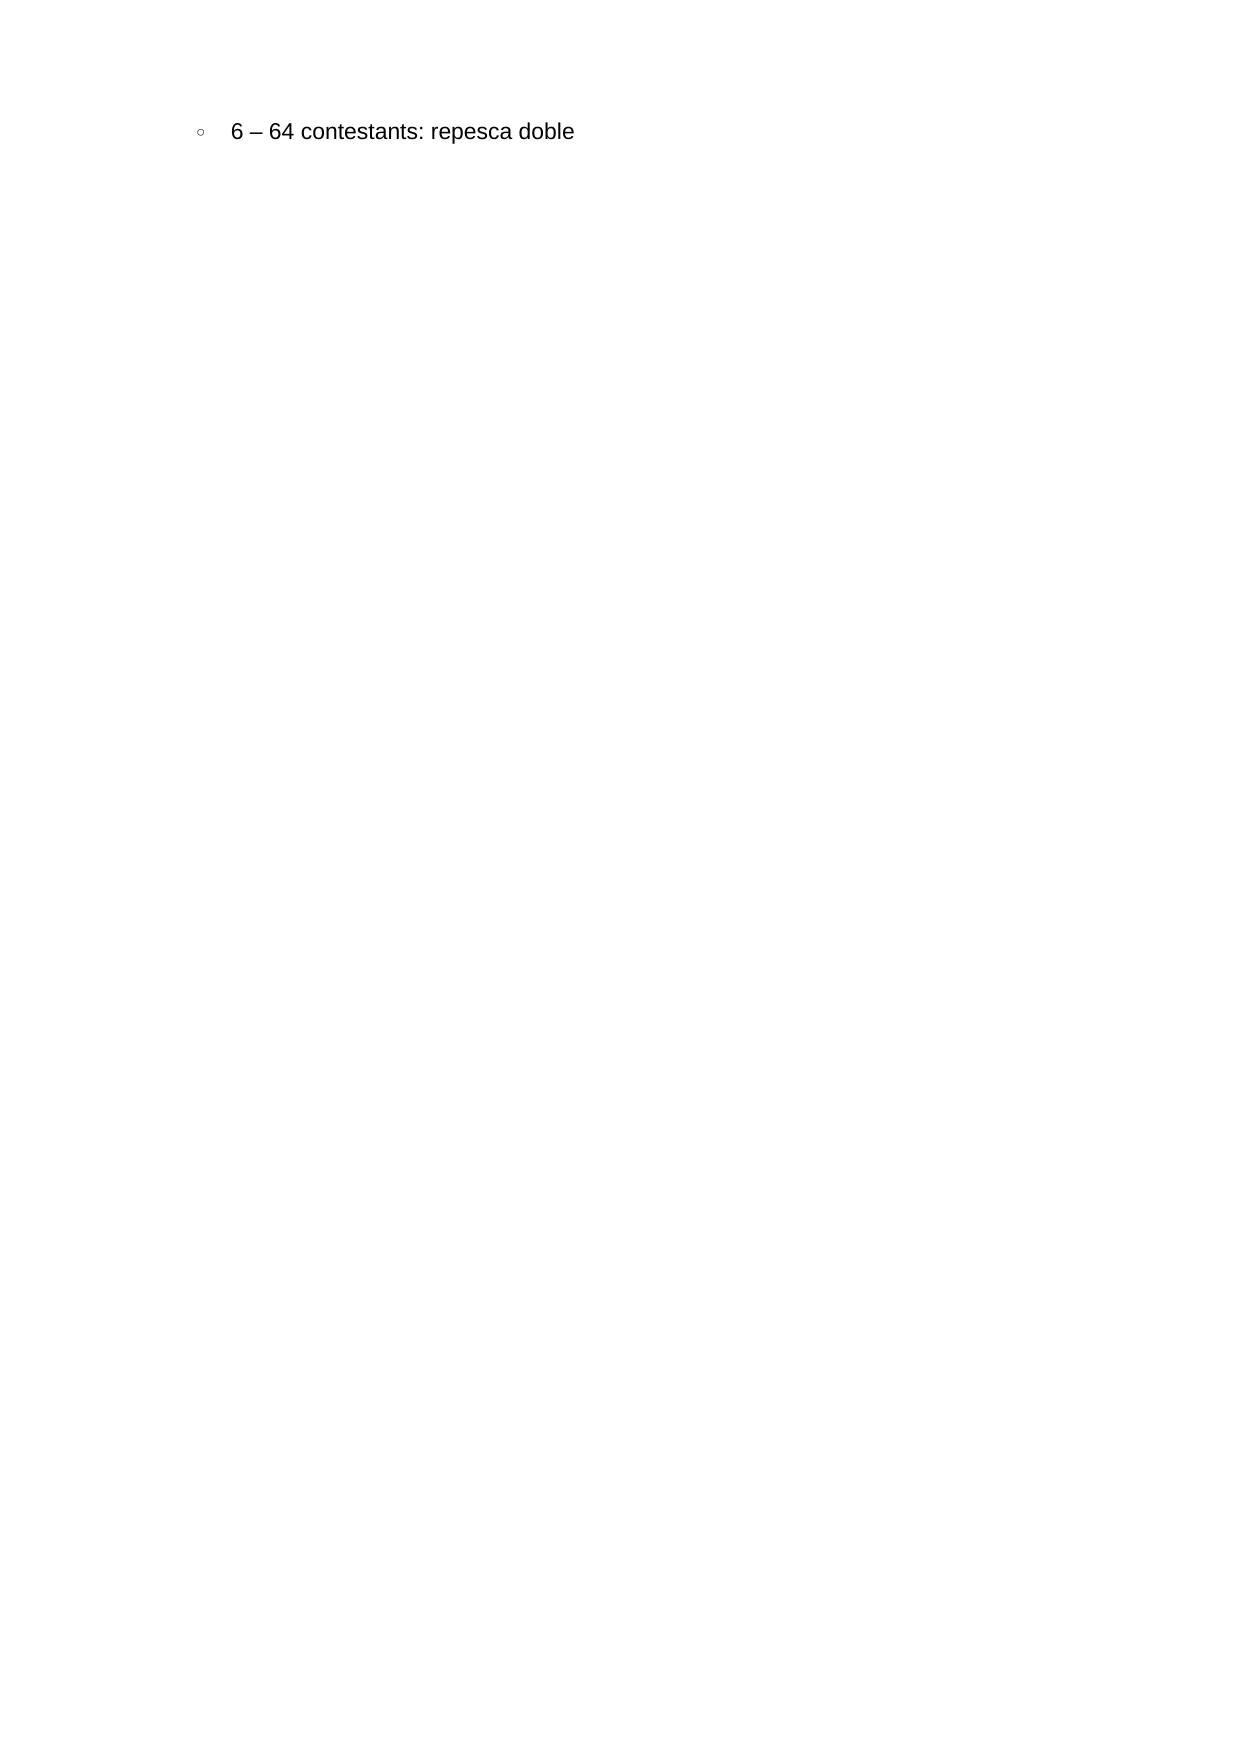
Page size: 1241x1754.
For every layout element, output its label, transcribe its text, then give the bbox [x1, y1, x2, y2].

list 6 – 64 contestants: repesca doble [193, 118, 1122, 144]
